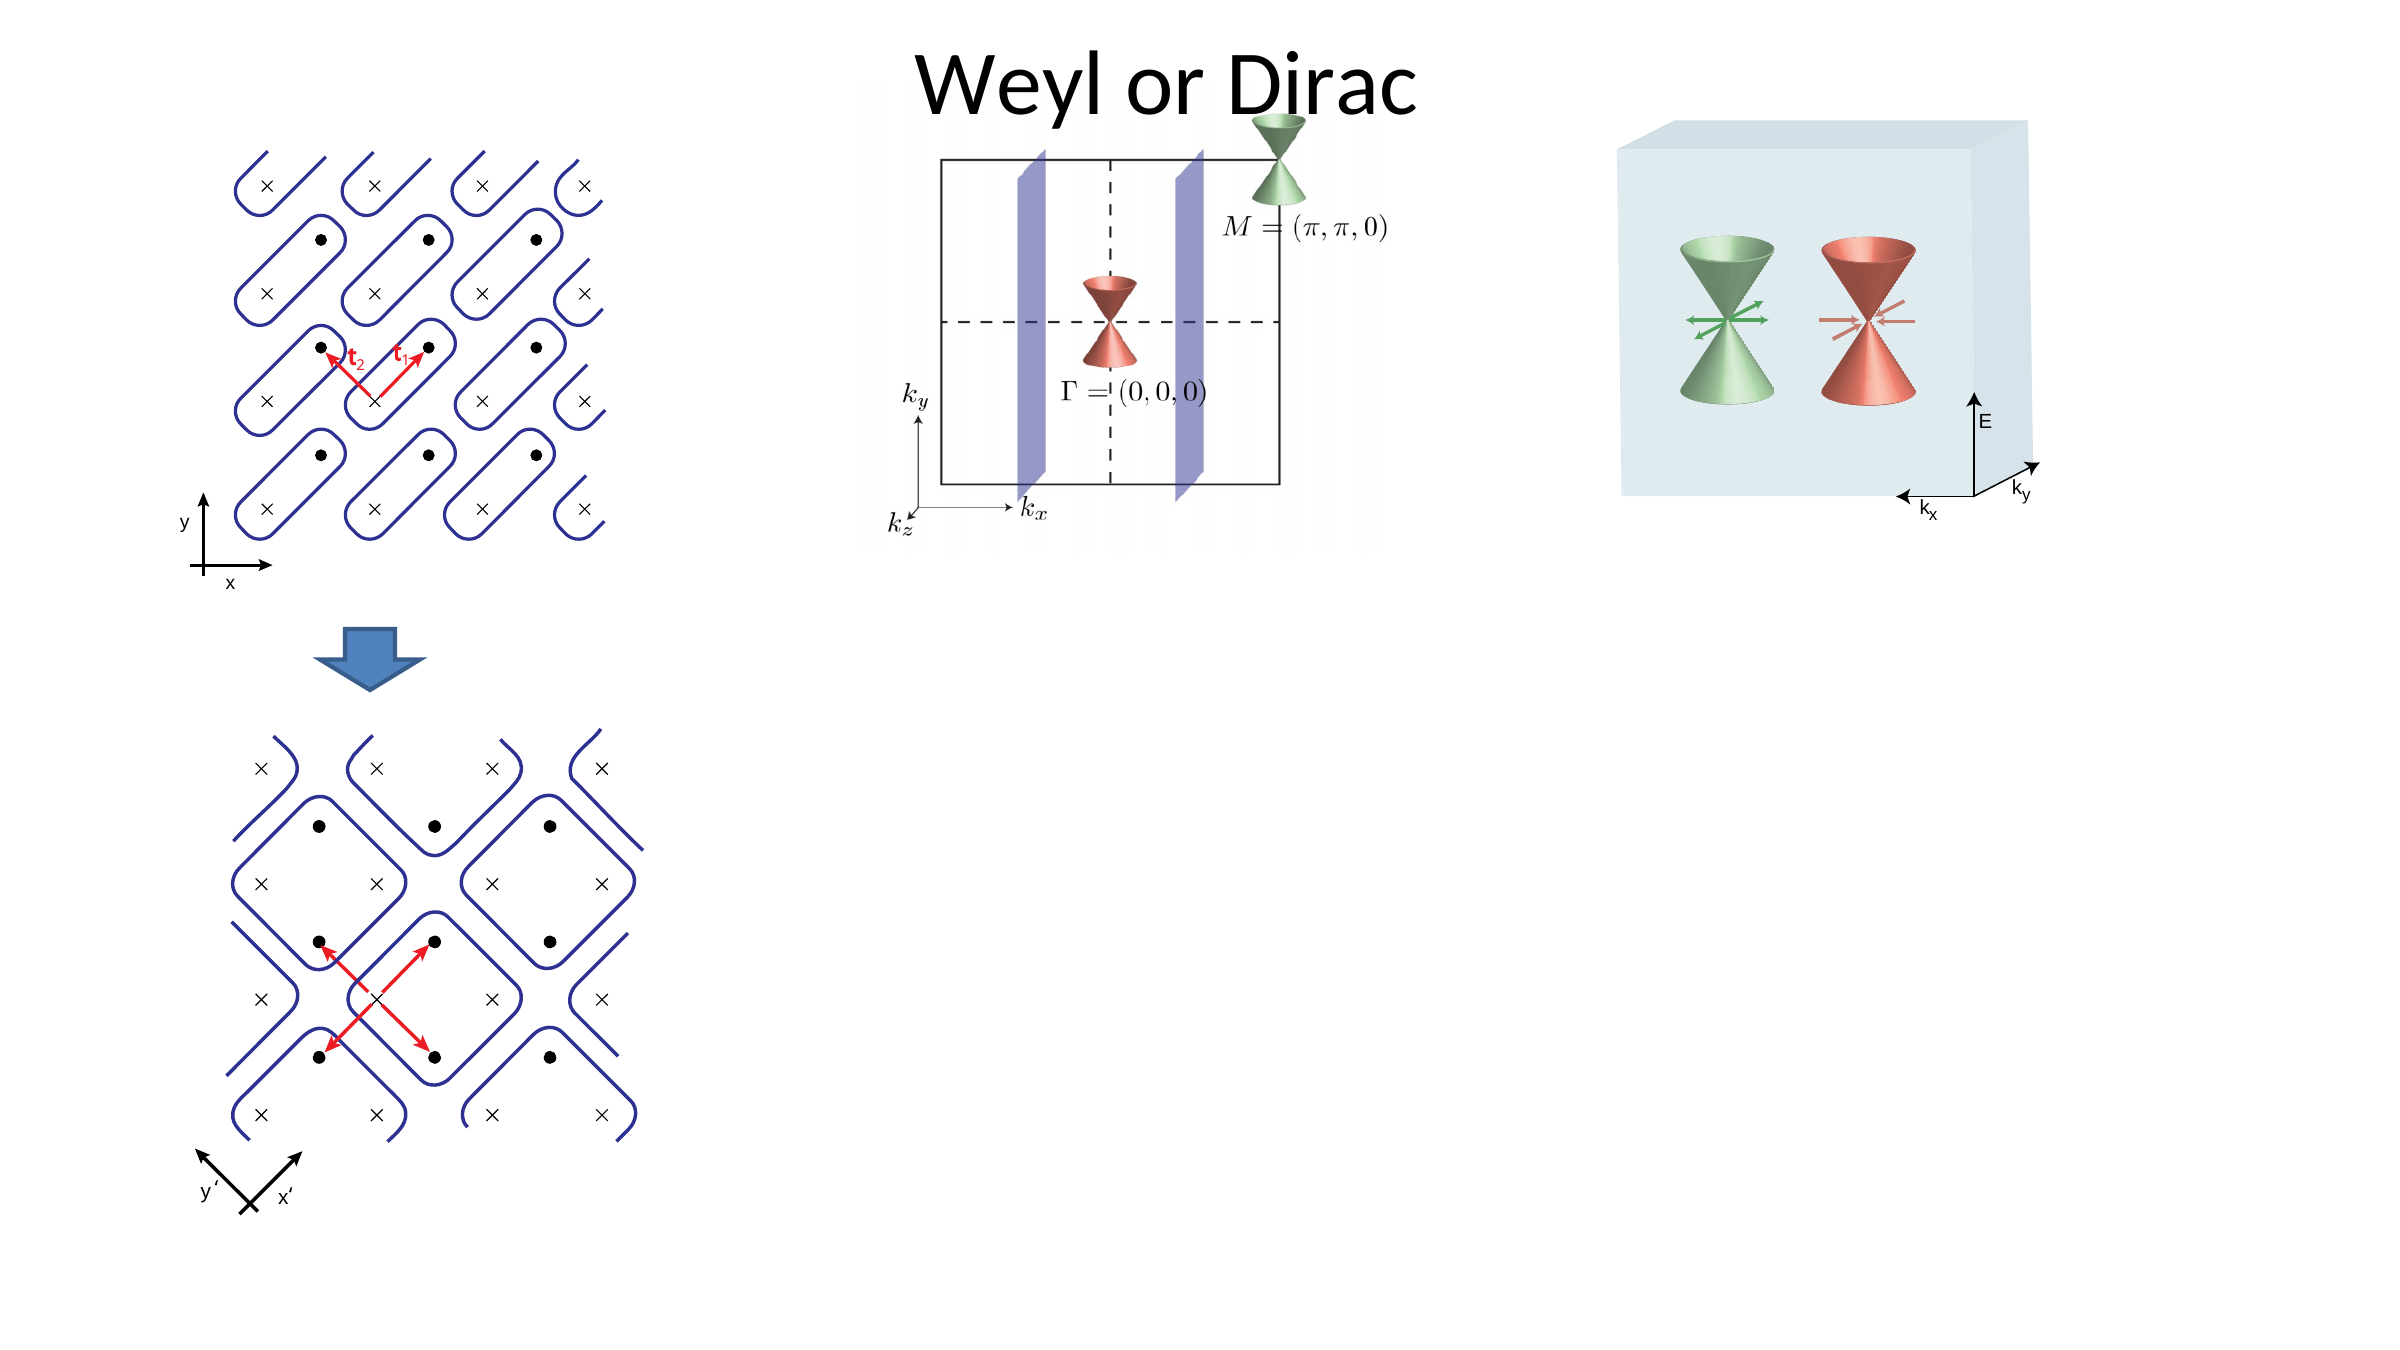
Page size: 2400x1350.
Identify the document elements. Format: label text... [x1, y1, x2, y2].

picture [849, 81, 1396, 555]
picture [1616, 140, 2041, 527]
picture [195, 728, 645, 1216]
picture [180, 150, 607, 596]
text_box [319, 629, 421, 691]
text_box Weyl or Dirac [900, 15, 2236, 140]
